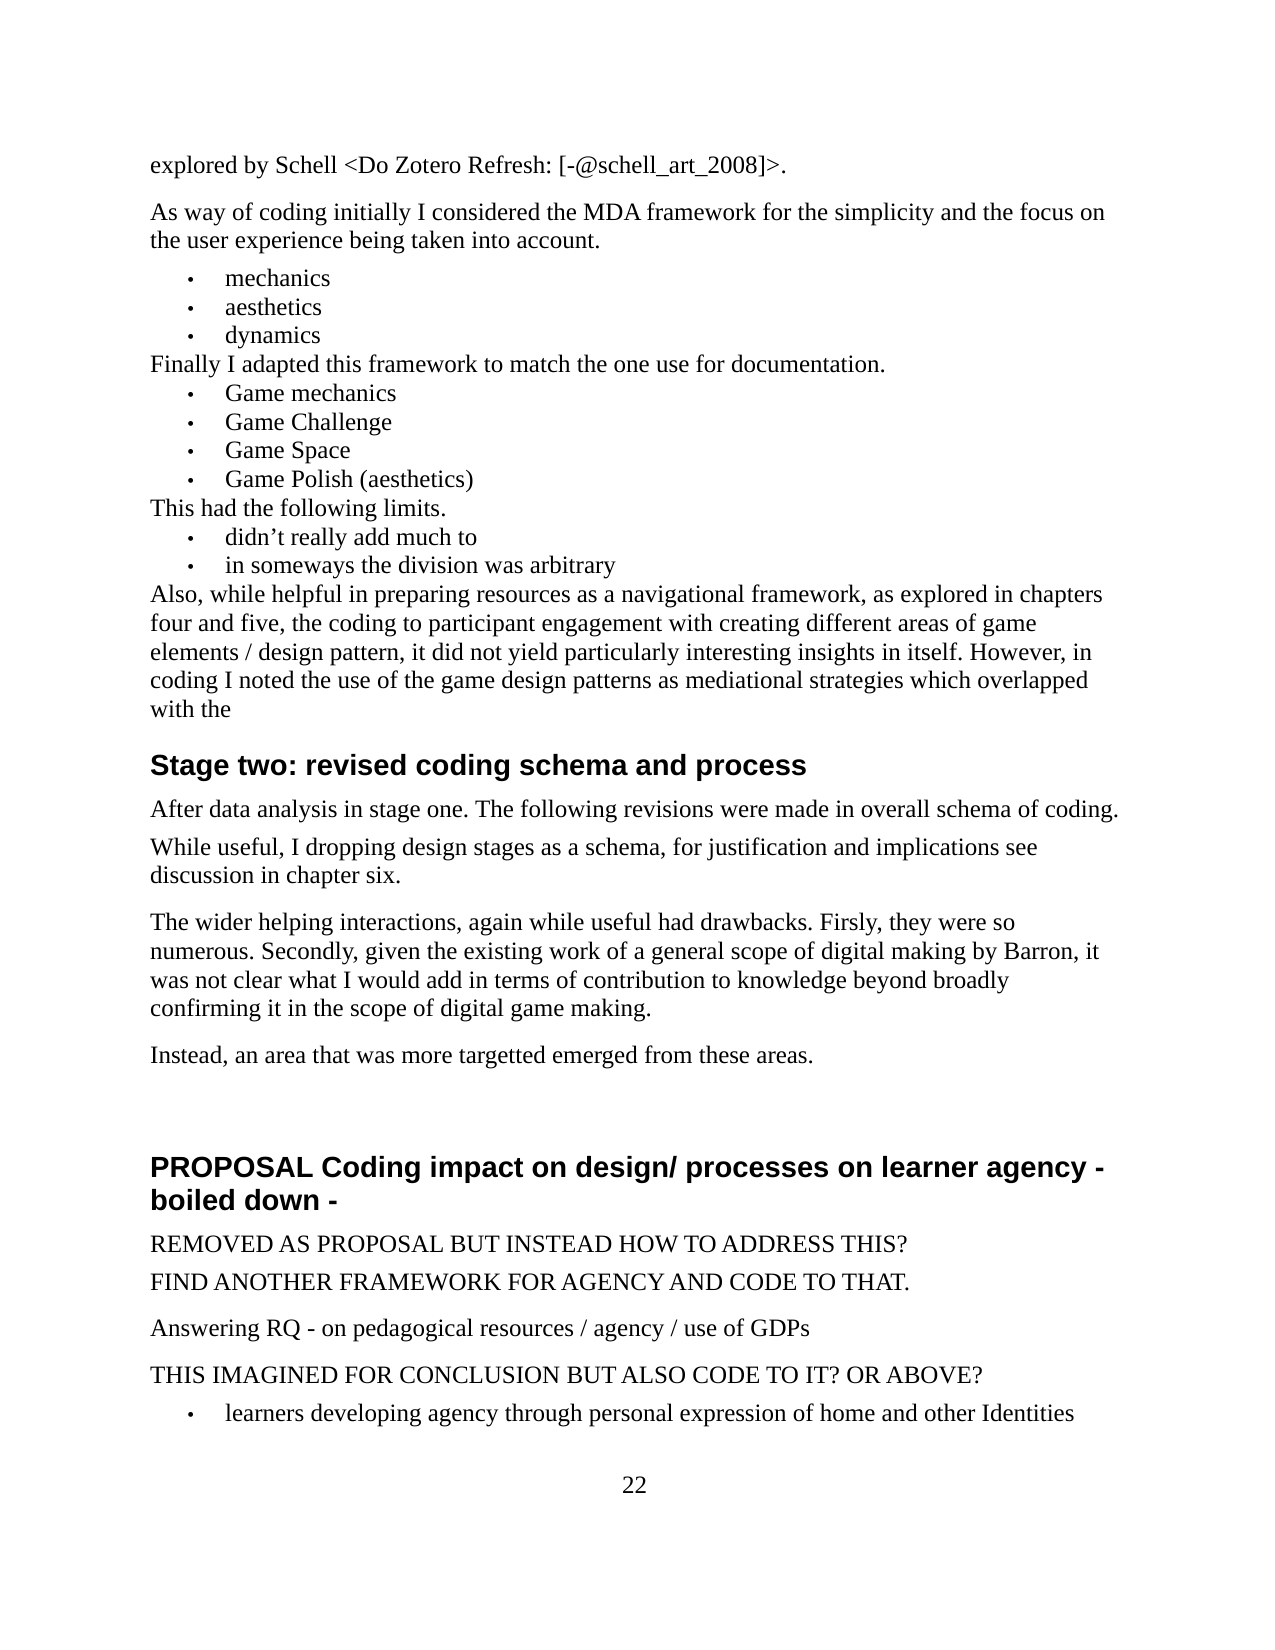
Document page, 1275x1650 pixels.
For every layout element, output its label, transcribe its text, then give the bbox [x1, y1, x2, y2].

text This had the following limits. [150, 493, 1125, 522]
text As way of coding initially I considered the MDA framework for the simplicity and the focus on the user experience being taken into account. [150, 197, 1125, 254]
text Finally I adapted this framework to match the one use for documentation. [150, 349, 1125, 378]
list mechanics [187, 263, 1125, 292]
list in someways the division was arbitrary [187, 551, 1125, 579]
list dynamics [187, 321, 1125, 349]
subtitle PROPOSAL Coding impact on design/ processes on learner agency - boiled down - [150, 1149, 1125, 1217]
subtitle Stage two: revised coding schema and process [150, 748, 1125, 782]
text explored by Schell <Do Zotero Refresh: [-@schell_art_2008]>. [150, 150, 1125, 179]
text Instead, an area that was more targetted emerged from these areas. [150, 1040, 1125, 1069]
list Game Challenge [187, 407, 1125, 436]
list didn’t really add much to [187, 522, 1125, 551]
text After data analysis in stage one. The following revisions were made in overall schema of coding. [150, 794, 1125, 823]
text FIND ANOTHER FRAMEWORK FOR AGENCY AND CODE TO THAT. [150, 1267, 1125, 1296]
list Game Space [187, 436, 1125, 464]
text Answering RQ - on pedagogical resources / agency / use of GDPs [150, 1313, 1125, 1342]
text Also, while helpful in preparing resources as a navigational framework, as explored in chapters four and five, the coding to participant engagement with creating different areas of game elements / design pattern, it did not yield particularly interesting insights in itself. However, in coding I noted the use of the game design patterns as mediational strategies which overlapped with the [150, 579, 1125, 723]
list aesthetics [187, 292, 1125, 321]
text REMOVED AS PROPOSAL BUT INSTEAD HOW TO ADDRESS THIS? [150, 1229, 1125, 1258]
text THIS IMAGINED FOR CONCLUSION BUT ALSO CODE TO IT? OR ABOVE? [150, 1360, 1125, 1389]
text The wider helping interactions, again while useful had drawbacks. Firsly, they were so numerous. Secondly, given the existing work of a general scope of digital making by Barron, it was not clear what I would add in terms of contribution to knowledge beyond broadly confirming it in the scope of digital game making. [150, 907, 1125, 1022]
list Game mechanics [187, 378, 1125, 407]
list learners developing agency through personal expression of home and other Identities [187, 1398, 1125, 1427]
text While useful, I dropping design stages as a schema, for justification and implications see discussion in chapter six. [150, 832, 1125, 889]
list Game Polish (aesthetics) [187, 464, 1125, 493]
